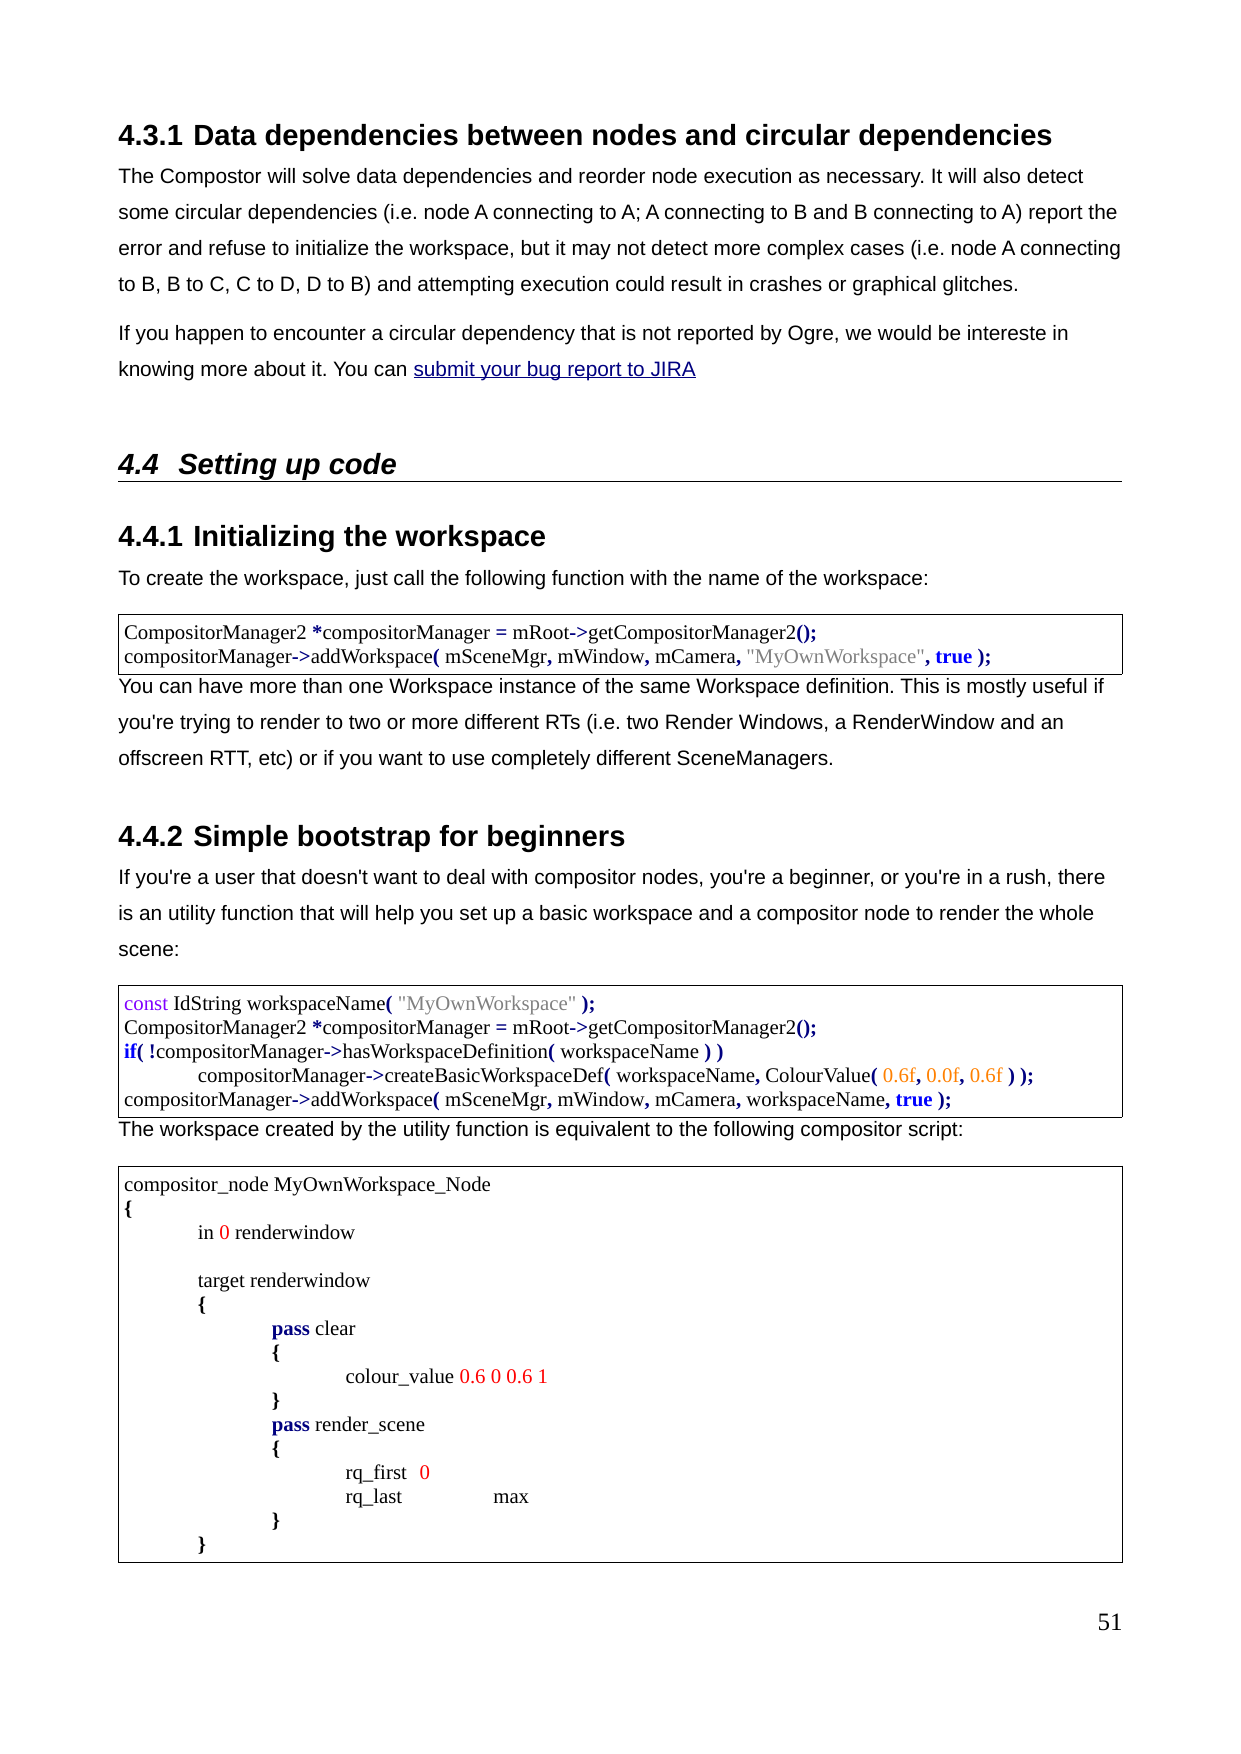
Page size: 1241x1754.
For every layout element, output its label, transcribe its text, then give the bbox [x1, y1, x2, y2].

text If you happen to encounter a circular dependency that is not reported by Ogre, we would be intereste in knowing more about it. You can submit your bug report to JIRA [118, 320, 1122, 380]
text The workspace created by the utility function is equivalent to the following compositor script: [118, 1118, 1122, 1141]
subtitle Initializing the workspace [118, 519, 1122, 553]
text To create the workspace, just call the following function with the name of the workspace: [118, 565, 1122, 589]
text If you're a user that doesn't want to deal with compositor nodes, you're a beginner, or you're in a rush, there is an utility function that will help you set up a basic workspace and a compositor node to render the whole scene: [118, 865, 1122, 961]
table_header compositor_node MyOwnWorkspace_Node { in 0 renderwindow target renderwindow { pass clear { colour_value 0.6 0 0.6 1 } pass render_scene { rq_first 0 rq_last max } } [119, 1167, 1122, 1562]
table_header const IdString workspaceName( "MyOwnWorkspace" ); CompositorManager2 *compositorManager = mRoot->getCompositorManager2(); if( !compositorManager->hasWorkspaceDefinition( workspaceName ) ) compositorManager->createBasicWorkspaceDef( workspaceName, ColourValue( 0.6f, 0.0f, 0.6f ) ); compositorManager->addWorkspace( mSceneMgr, mWindow, mCamera, workspaceName, true ); [119, 986, 1122, 1117]
table_header CompositorManager2 *compositorManager = mRoot->getCompositorManager2(); compositorManager->addWorkspace( mSceneMgr, mWindow, mCamera, "MyOwnWorkspace", true ); [119, 615, 1122, 673]
subtitle Simple bootstrap for beginners [118, 819, 1122, 852]
text The Compostor will solve data dependencies and reorder node execution as necessary. It will also detect some circular dependencies (i.e. node A connecting to A; A connecting to B and B connecting to A) report the error and refuse to initialize the workspace, but it may not detect more complex cases (i.e. node A connecting to B, B to C, C to D, D to B) and attempting execution could result in crashes or graphical glitches. [118, 164, 1122, 296]
subtitle Data dependencies between nodes and circular dependencies [118, 118, 1122, 152]
subtitle Setting up code [118, 447, 1122, 481]
text You can have more than one Workspace instance of the same Workspace definition. This is mostly useful if you're trying to render to two or more different RTs (i.e. two Render Windows, a RenderWindow and an offscreen RTT, etc) or if you want to use completely different SceneManagers. [118, 675, 1122, 769]
